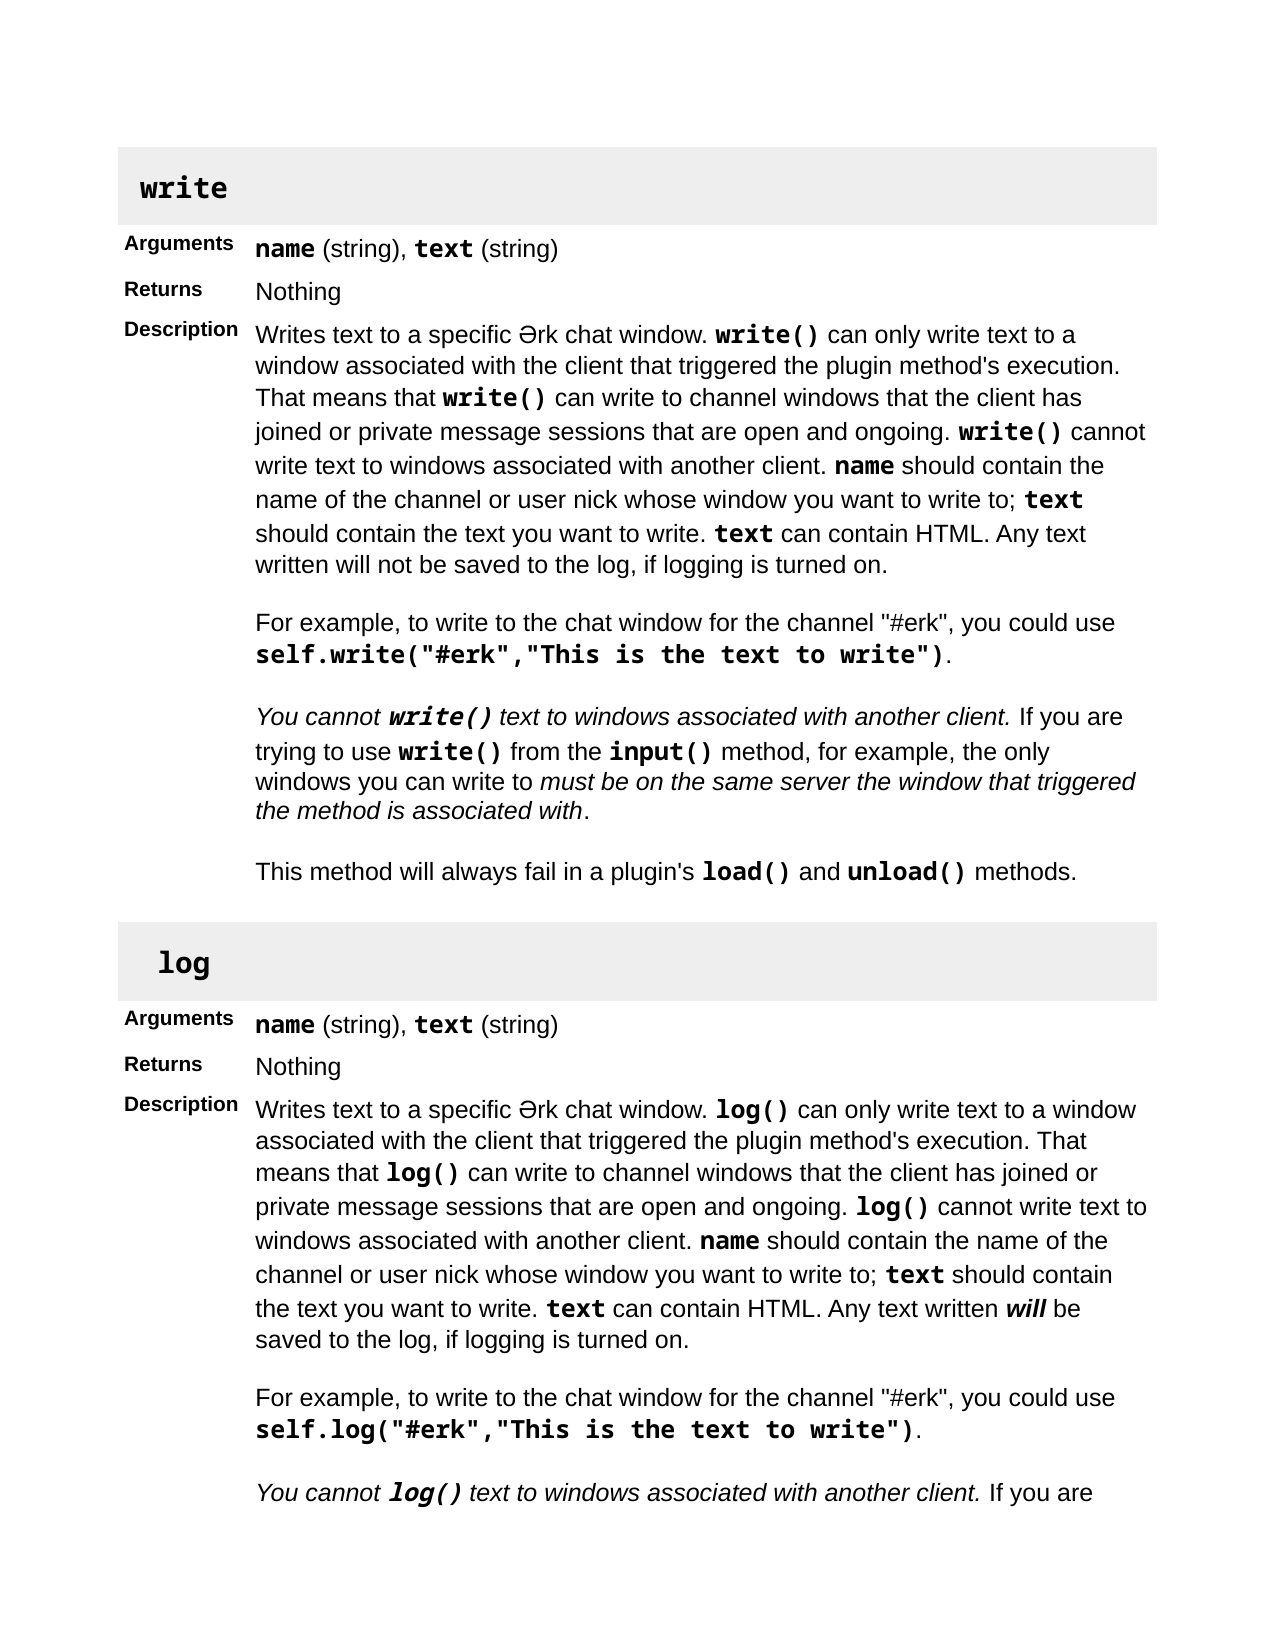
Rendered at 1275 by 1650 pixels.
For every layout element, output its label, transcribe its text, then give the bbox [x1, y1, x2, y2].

table_cell Writes text to a specific Ərk chat window. write() can only write text to a window associated with the client that triggered the plugin method's execution. That means that write() can write to channel windows that the client has joined or private message sessions that are open and ongoing. write() cannot write text to windows associated with another client. name should contain the name of the channel or user nick whose window you want to write to; text should contain the text you want to write. text can contain HTML. Any text written will not be saved to the log, if logging is turned on. For example, to write to the chat window for the channel "#erk", you could use self.write("#erk","This is the text to write"). You cannot write() text to windows associated with another client. If you are trying to use write() from the input() method, for example, the only windows you can write to must be on the same server the window that triggered the method is associated with. This method will always fail in a plugin's load() and unload() methods. [249, 311, 1157, 893]
table_cell name (string), text (string) [249, 1001, 1157, 1046]
table_cell Returns [118, 271, 249, 311]
table_cell Description [118, 311, 249, 893]
table_header [249, 147, 1157, 225]
table_cell name (string), text (string) [249, 225, 1157, 271]
table_cell Writes text to a specific Ərk chat window. log() can only write text to a window associated with the client that triggered the plugin method's execution. That means that log() can write to channel windows that the client has joined or private message sessions that are open and ongoing. log() cannot write text to windows associated with another client. name should contain the name of the channel or user nick whose window you want to write to; text should contain the text you want to write. text can contain HTML. Any text written will be saved to the log, if logging is turned on. For example, to write to the chat window for the channel "#erk", you could use self.log("#erk","This is the text to write"). You cannot log() text to windows associated with another client. If you are [249, 1086, 1157, 1514]
table_cell Nothing [249, 271, 1157, 311]
table_header write [118, 147, 249, 225]
table_cell Arguments [118, 225, 249, 271]
table_cell Returns [118, 1046, 249, 1086]
table_cell Arguments [118, 1001, 249, 1046]
table_cell Nothing [249, 1046, 1157, 1086]
table_header log [118, 922, 249, 1001]
table_cell Description [118, 1086, 249, 1514]
table_header [249, 922, 1157, 1001]
